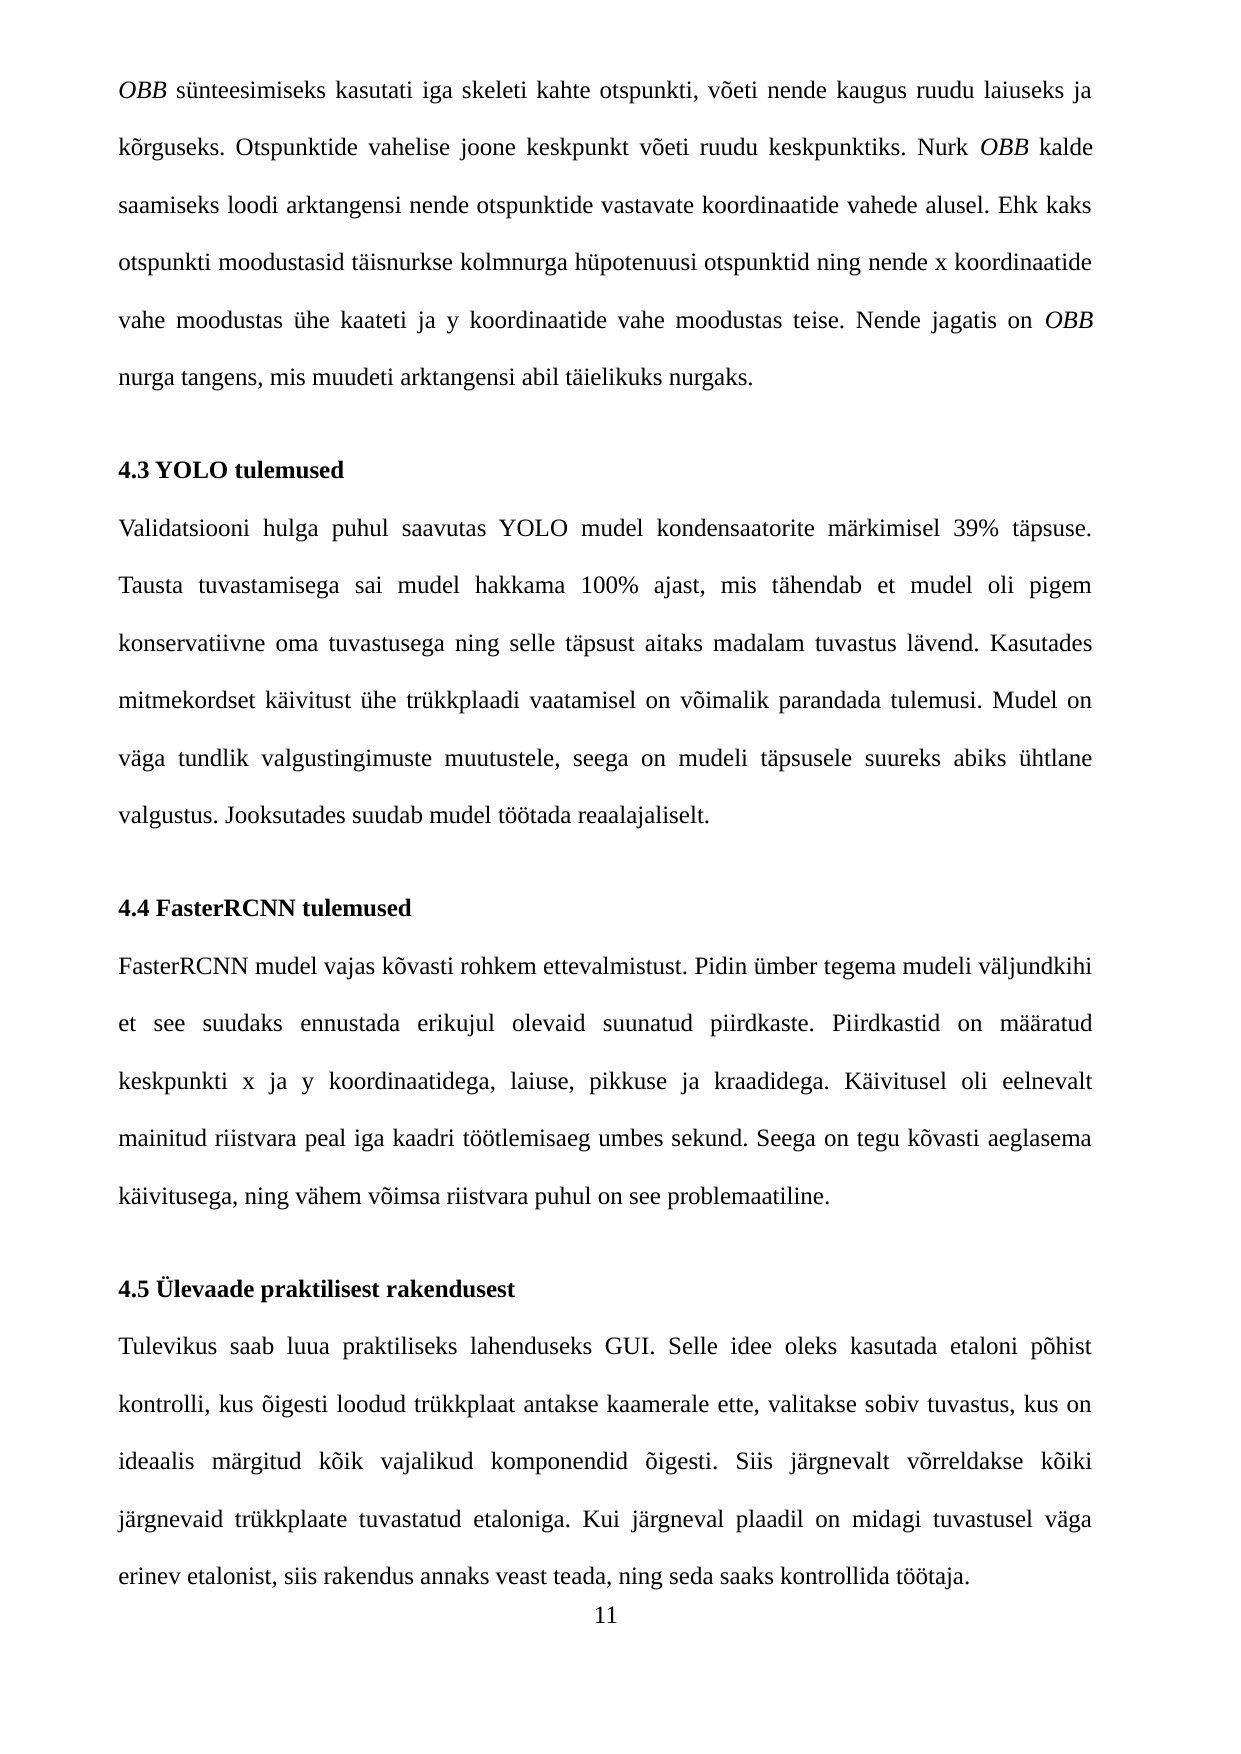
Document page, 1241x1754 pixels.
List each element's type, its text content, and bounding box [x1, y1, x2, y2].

text Tulevikus saab luua praktiliseks lahenduseks GUI. Selle idee oleks kasutada etaloni põhist kontrolli, kus õigesti loodud trükkplaat antakse kaamerale ette, valitakse sobiv tuvastus, kus on ideaalis märgitud kõik vajalikud komponendid õigesti. Siis järgnevalt võrreldakse kõiki järgnevaid trükkplaate tuvastatud etaloniga. Kui järgneval plaadil on midagi tuvastusel väga erinev etalonist, siis rakendus annaks veast teada, ning seda saaks kontrollida töötaja. [118, 1331, 1093, 1590]
text OBB sünteesimiseks kasutati iga skeleti kahte otspunkti, võeti nende kaugus ruudu laiuseks ja kõrguseks. Otspunktide vahelise joone keskpunkt võeti ruudu keskpunktiks. Nurk OBB kalde saamiseks loodi arktangensi nende otspunktide vastavate koordinaatide vahede alusel. Ehk kaks otspunkti moodustasid täisnurkse kolmnurga hüpotenuusi otspunktid ning nende x koordinaatide vahe moodustas ühe kaateti ja y koordinaatide vahe moodustas teise. Nende jagatis on OBB nurga tangens, mis muudeti arktangensi abil täielikuks nurgaks. [118, 75, 1093, 391]
subtitle 4.4 FasterRCNN tulemused [118, 893, 1093, 922]
subtitle 4.3 YOLO tulemused [118, 455, 1093, 484]
text FasterRCNN mudel vajas kõvasti rohkem ettevalmistust. Pidin ümber tegema mudeli väljundkihi et see suudaks ennustada erikujul olevaid suunatud piirdkaste. Piirdkastid on määratud keskpunkti x ja y koordinaatidega, laiuse, pikkuse ja kraadidega. Käivitusel oli eelnevalt mainitud riistvara peal iga kaadri töötlemisaeg umbes sekund. Seega on tegu kõvasti aeglasema käivitusega, ning vähem võimsa riistvara puhul on see problemaatiline. [118, 951, 1093, 1209]
subtitle 4.5 Ülevaade praktilisest rakendusest [118, 1274, 1093, 1302]
text Validatsiooni hulga puhul saavutas YOLO mudel kondensaatorite märkimisel 39% täpsuse. Tausta tuvastamisega sai mudel hakkama 100% ajast, mis tähendab et mudel oli pigem konservatiivne oma tuvastusega ning selle täpsust aitaks madalam tuvastus lävend. Kasutades mitmekordset käivitust ühe trükkplaadi vaatamisel on võimalik parandada tulemusi. Mudel on väga tundlik valgustingimuste muutustele, seega on mudeli täpsusele suureks abiks ühtlane valgustus. Jooksutades suudab mudel töötada reaalajaliselt. [118, 513, 1093, 829]
